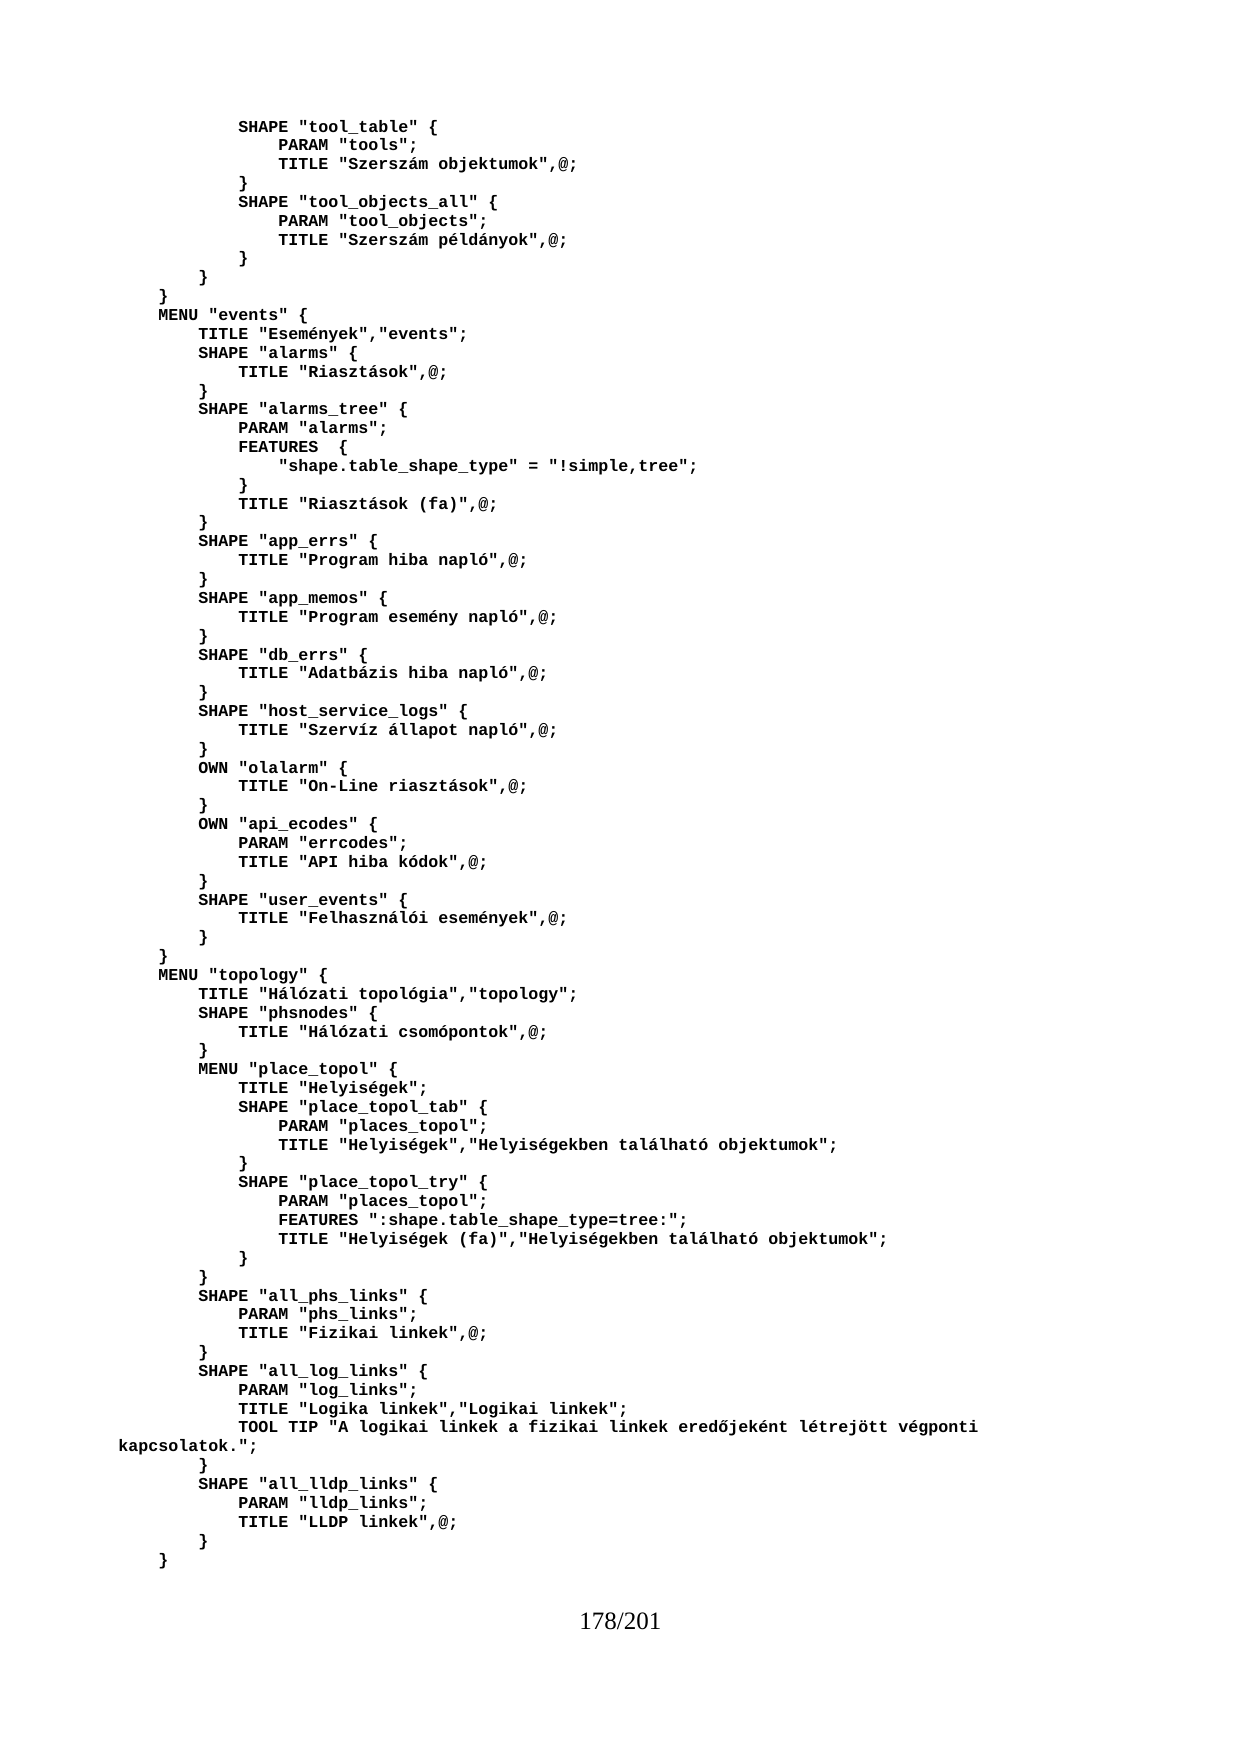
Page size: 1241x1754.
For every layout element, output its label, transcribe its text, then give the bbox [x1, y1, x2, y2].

text } [118, 250, 1122, 269]
text TITLE "Program hiba napló",@; [118, 552, 1122, 571]
text } [118, 627, 1122, 646]
text TITLE "Szerszám példányok",@; [118, 231, 1122, 250]
text SHAPE "alarms_tree" { [118, 401, 1122, 420]
text SHAPE "place_topol_tab" { [118, 1098, 1122, 1117]
text SHAPE "host_service_logs" { [118, 703, 1122, 721]
text } [118, 797, 1122, 816]
text FEATURES ":shape.table_shape_type=tree:"; [118, 1212, 1122, 1231]
text } [118, 382, 1122, 401]
text "shape.table_shape_type" = "!simple,tree"; [118, 457, 1122, 476]
text SHAPE "db_errs" { [118, 646, 1122, 665]
text PARAM "tools"; [118, 137, 1122, 156]
text PARAM "log_links"; [118, 1381, 1122, 1400]
text } [118, 872, 1122, 891]
text } [118, 1344, 1122, 1362]
text SHAPE "tool_table" { [118, 118, 1122, 137]
text TITLE "On-Line riasztások",@; [118, 778, 1122, 797]
text TITLE "Fizikai linkek",@; [118, 1325, 1122, 1344]
text SHAPE "app_memos" { [118, 589, 1122, 608]
text TITLE "Események","events"; [118, 326, 1122, 344]
text } [118, 1457, 1122, 1476]
text TITLE "Felhasználói események",@; [118, 910, 1122, 929]
text } [118, 175, 1122, 193]
text TITLE "Szervíz állapot napló",@; [118, 721, 1122, 740]
text MENU "topology" { [118, 967, 1122, 985]
text TITLE "Helyiségek"; [118, 1080, 1122, 1098]
text SHAPE "all_log_links" { [118, 1362, 1122, 1381]
text SHAPE "alarms" { [118, 344, 1122, 363]
text TOOL TIP "A logikai linkek a fizikai linkek eredőjeként létrejött végponti kapcsolatok."; [118, 1419, 1122, 1457]
text TITLE "Adatbázis hiba napló",@; [118, 665, 1122, 684]
text TITLE "LLDP linkek",@; [118, 1513, 1122, 1532]
text TITLE "Riasztások (fa)",@; [118, 495, 1122, 514]
text PARAM "places_topol"; [118, 1117, 1122, 1136]
text SHAPE "user_events" { [118, 891, 1122, 910]
text MENU "place_topol" { [118, 1061, 1122, 1080]
text } [118, 571, 1122, 589]
text SHAPE "all_phs_links" { [118, 1287, 1122, 1306]
text TITLE "Szerszám objektumok",@; [118, 156, 1122, 175]
text } [118, 288, 1122, 307]
text } [118, 948, 1122, 967]
text MENU "events" { [118, 307, 1122, 326]
text SHAPE "tool_objects_all" { [118, 193, 1122, 212]
text SHAPE "phsnodes" { [118, 1004, 1122, 1023]
text } [118, 1268, 1122, 1287]
text TITLE "Hálózati topológia","topology"; [118, 985, 1122, 1004]
text TITLE "Program esemény napló",@; [118, 608, 1122, 627]
text PARAM "places_topol"; [118, 1193, 1122, 1212]
text } [118, 1155, 1122, 1174]
text PARAM "tool_objects"; [118, 212, 1122, 231]
text TITLE "Riasztások",@; [118, 363, 1122, 382]
text PARAM "alarms"; [118, 420, 1122, 439]
text SHAPE "app_errs" { [118, 533, 1122, 552]
text } [118, 1249, 1122, 1268]
text } [118, 1042, 1122, 1061]
text PARAM "errcodes"; [118, 834, 1122, 853]
text } [118, 1532, 1122, 1551]
text } [118, 269, 1122, 288]
text TITLE "Logika linkek","Logikai linkek"; [118, 1400, 1122, 1419]
text TITLE "Helyiségek","Helyiségekben található objektumok"; [118, 1136, 1122, 1155]
text FEATURES { [118, 439, 1122, 457]
text OWN "olalarm" { [118, 759, 1122, 778]
text PARAM "phs_links"; [118, 1306, 1122, 1325]
text SHAPE "all_lldp_links" { [118, 1476, 1122, 1494]
text } [118, 514, 1122, 533]
text } [118, 684, 1122, 703]
text } [118, 740, 1122, 759]
text } [118, 929, 1122, 948]
text SHAPE "place_topol_try" { [118, 1174, 1122, 1193]
text TITLE "API hiba kódok",@; [118, 853, 1122, 872]
text TITLE "Helyiségek (fa)","Helyiségekben található objektumok"; [118, 1231, 1122, 1249]
text TITLE "Hálózati csomópontok",@; [118, 1023, 1122, 1042]
text OWN "api_ecodes" { [118, 816, 1122, 834]
text } [118, 1551, 1122, 1570]
text PARAM "lldp_links"; [118, 1494, 1122, 1513]
text } [118, 476, 1122, 495]
